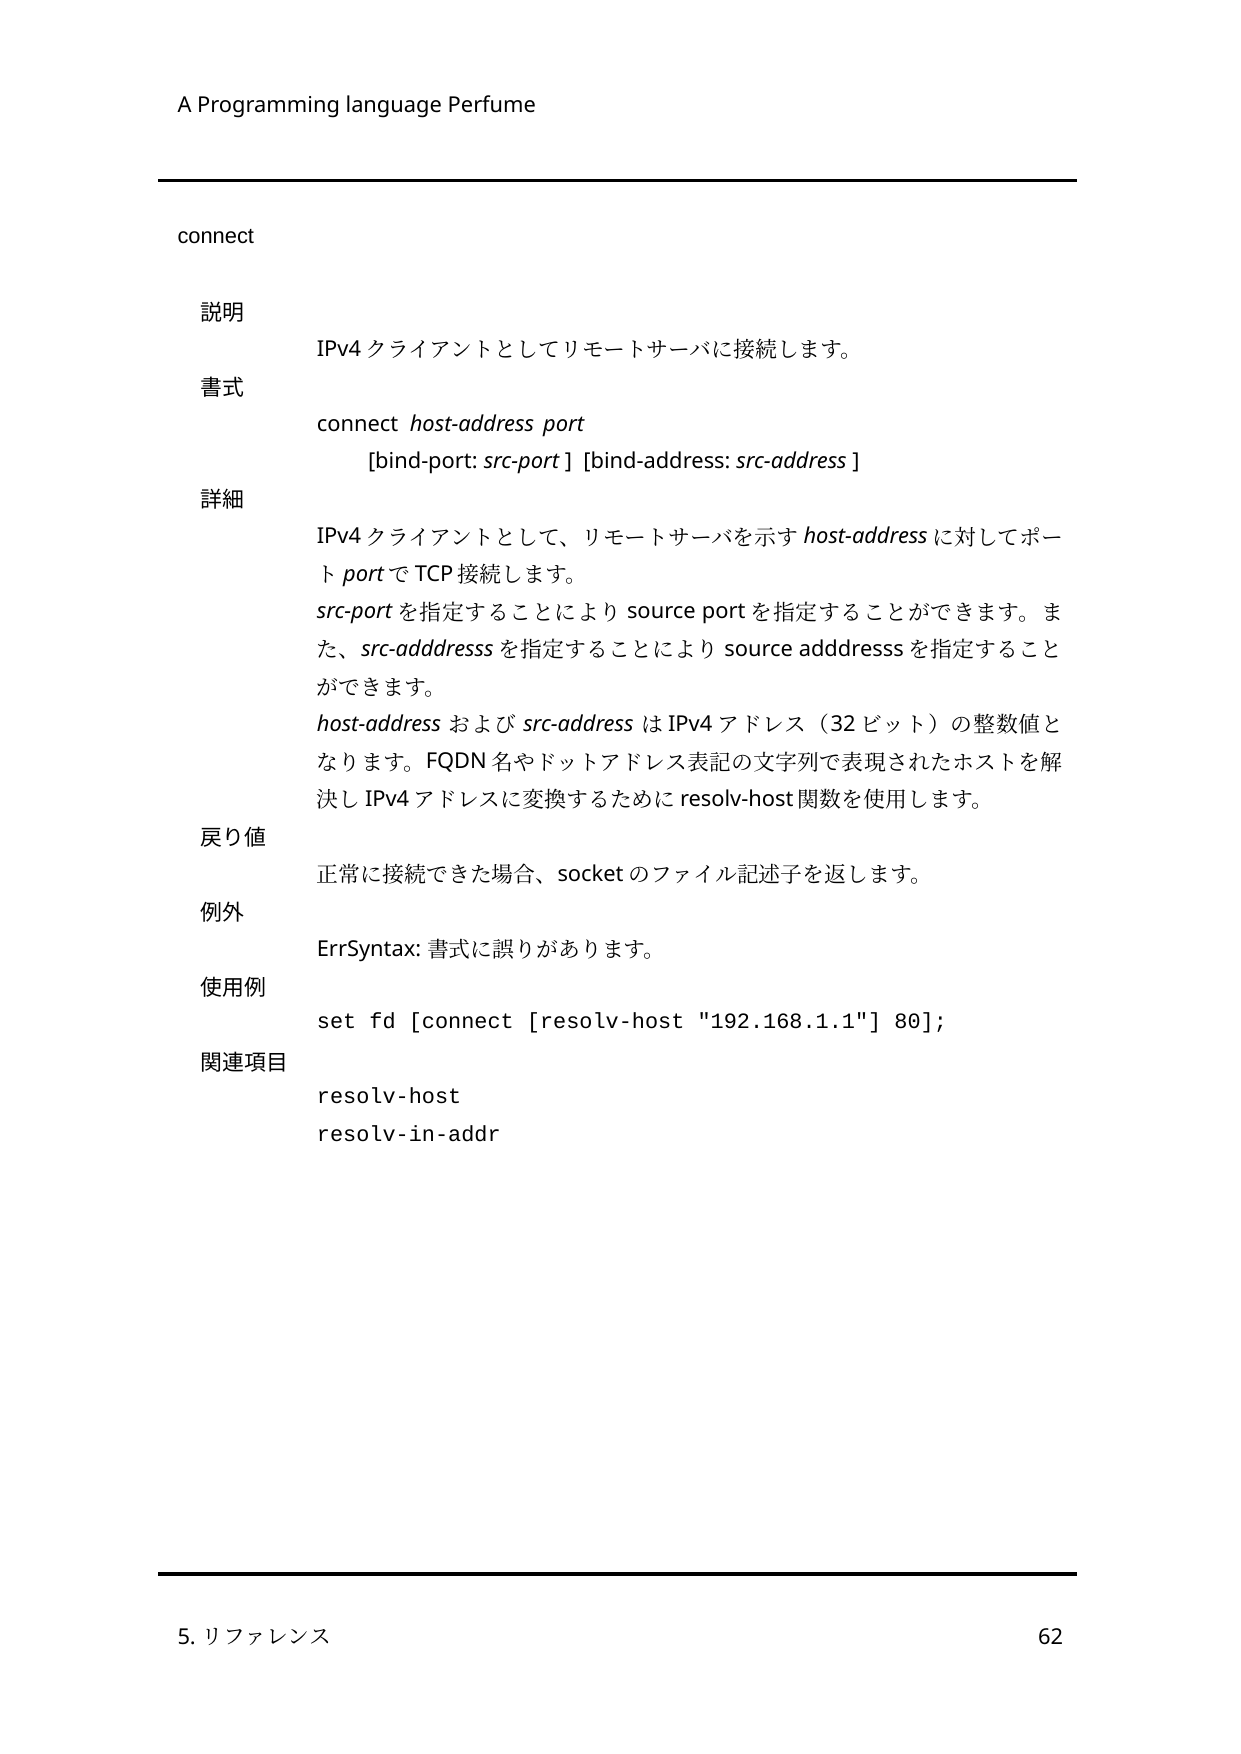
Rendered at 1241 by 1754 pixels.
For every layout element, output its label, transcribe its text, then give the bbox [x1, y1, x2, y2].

table_cell ErrSyntax: 書式に誤りがあります。 [317, 892, 1063, 967]
table_cell resolv-host resolv-in-addr [317, 1042, 1063, 1154]
table_cell 例外 [200, 892, 317, 967]
table_header 説明 [200, 292, 317, 367]
table_cell 関連項目 [200, 1042, 317, 1154]
table_cell 正常に接続できた場合、socketのファイル記述子を返します。 [317, 817, 1063, 892]
table_cell set fd [connect [resolv-host "192.168.1.1"] 80]; [317, 967, 1063, 1042]
table_cell 戻り値 [200, 817, 317, 892]
subtitle connect [177, 217, 1063, 254]
table_cell 詳細 [200, 479, 317, 817]
table_cell 使用例 [200, 967, 317, 1042]
table_cell connect host-address port [bind-port: src-port ] [bind-address: src-address ] [317, 367, 1063, 479]
table_cell 書式 [200, 367, 317, 479]
table_cell IPv4クライアントとして、リモートサーバを示すhost-addressに対してポートportでTCP接続します。 src-portを指定することによりsource portを指定することができます。また、src-adddresssを指定することによりsource adddresssを指定することができます。 host-address および src-address はIPv4アドレス（32ビット）の整数値となります。FQDN名やドットアドレス表記の文字列で表現されたホストを解決しIPv4アドレスに変換するためにresolv-host関数を使用します。 [317, 479, 1063, 817]
table_header IPv4クライアントとしてリモートサーバに接続します。 [317, 292, 1063, 367]
